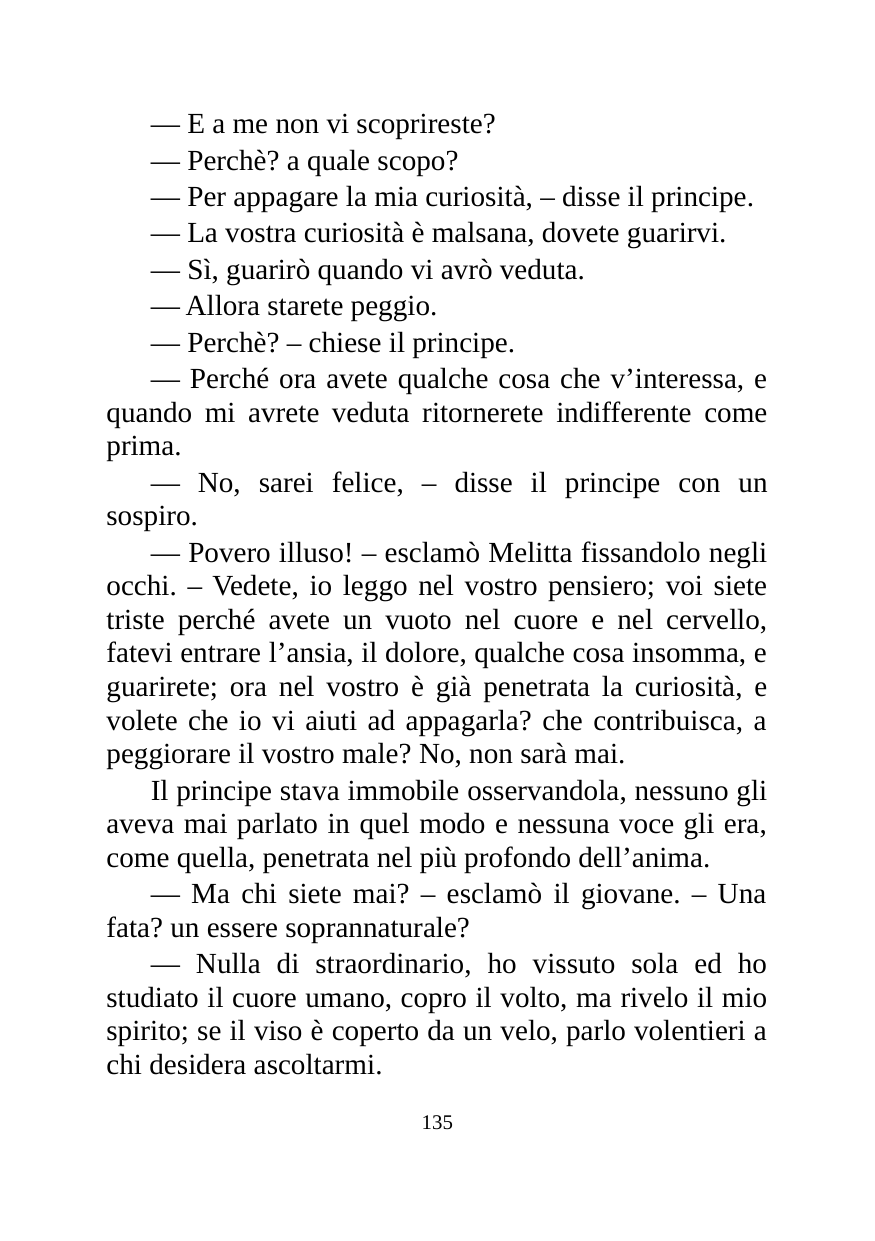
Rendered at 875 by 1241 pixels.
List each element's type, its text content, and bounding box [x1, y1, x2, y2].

text — Per appagare la mia curiosità, – disse il principe. [106, 179, 768, 213]
text — Ma chi siete mai? – esclamò il giovane. – Una fata? un essere soprannaturale? [106, 876, 768, 943]
text — La vostra curiosità è malsana, dovete guarirvi. [106, 216, 768, 249]
text — E a me non vi scoprireste? [106, 106, 768, 140]
text — Perchè? a quale scopo? [106, 143, 768, 176]
text — Perchè? – chiese il principe. [106, 325, 768, 358]
text — Allora starete peggio. [106, 288, 768, 322]
text — No, sarei felice, – disse il principe con un sospiro. [106, 465, 768, 532]
text Il principe stava immobile osservandola, nessuno gli aveva mai parlato in quel modo e nessuna voce gli era, come quella, penetrata nel più profondo dell’anima. [106, 773, 768, 873]
text — Povero illuso! – esclamò Melitta fissandolo negli occhi. – Vedete, io leggo nel vostro pensiero; voi siete triste perché avete un vuoto nel cuore e nel cervello, fatevi entrare l’ansia, il dolore, qualche cosa insomma, e guarirete; ora nel vostro è già penetrata la curiosità, e volete che io vi aiuti ad appagarla? che contribuisca, a peggiorare il vostro male? No, non sarà mai. [106, 535, 768, 770]
text — Nulla di straordinario, ho vissuto sola ed ho studiato il cuore umano, copro il volto, ma rivelo il mio spirito; se il viso è coperto da un velo, parlo volentieri a chi desidera ascoltarmi. [106, 946, 768, 1080]
text — Perché ora avete qualche cosa che v’interessa, e quando mi avrete veduta ritornerete indifferente come prima. [106, 361, 768, 462]
text — Sì, guarirò quando vi avrò veduta. [106, 252, 768, 286]
